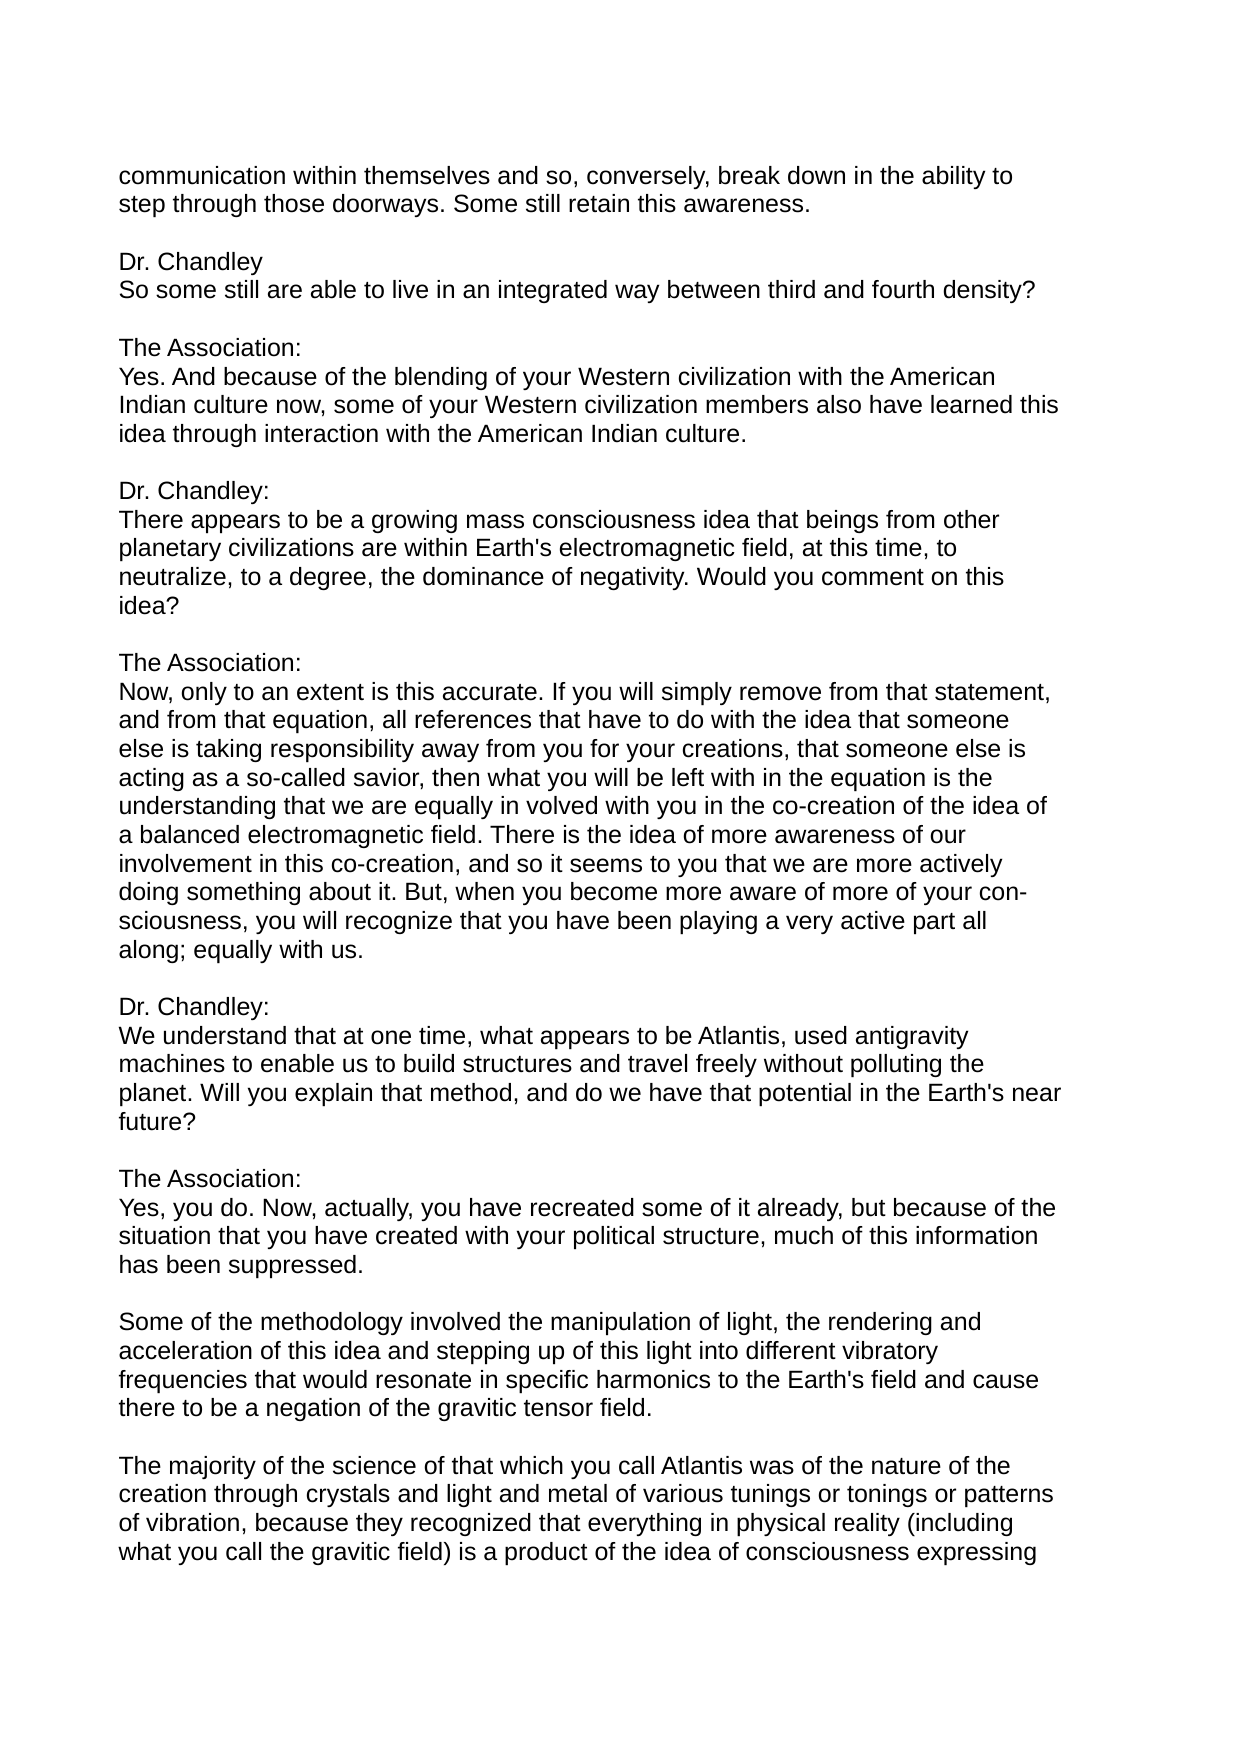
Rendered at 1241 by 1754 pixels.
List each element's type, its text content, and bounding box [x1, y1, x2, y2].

text frequencies that would resonate in specific harmonics to the Earth's field and cause [118, 1365, 1240, 1394]
text creation through crystals and light and metal of various tunings or tonings or patterns [118, 1480, 1240, 1508]
text We understand that at one time, what appears to be Atlantis, used antigravity [118, 1021, 1240, 1050]
text there to be a negation of the gravitic tensor field. [118, 1394, 1240, 1422]
text Yes, you do. Now, actually, you have recreated some of it already, but because of the [118, 1193, 1240, 1222]
text The majority of the science of that which you call Atlantis was of the nature of the [118, 1451, 1240, 1480]
text else is taking responsibility away from you for your creations, that someone else is [118, 734, 1240, 763]
text The Association: [118, 649, 1240, 677]
text communication within themselves and so, conversely, break down in the ability to [118, 161, 1240, 190]
text acting as a so-called savior, then what you will be left with in the equation is the [118, 763, 1240, 792]
text Now, only to an extent is this accurate. If you will simply remove from that statement, [118, 677, 1240, 706]
text The Association: [118, 333, 1240, 362]
text planetary civilizations are within Earth's electromagnetic field, at this time, to [118, 534, 1240, 563]
text understanding that we are equally in volved with you in the co-creation of the idea of [118, 792, 1240, 821]
text involvement in this co-creation, and so it seems to you that we are more actively [118, 849, 1240, 878]
text There appears to be a growing mass consciousness idea that beings from other [118, 505, 1240, 534]
text machines to enable us to build structures and travel freely without polluting the [118, 1050, 1240, 1078]
text Dr. Chandley: [118, 992, 1240, 1021]
text idea? [118, 591, 1240, 620]
text and from that equation, all references that have to do with the idea that someone [118, 706, 1240, 734]
text neutralize, to a degree, the dominance of negativity. Would you comment on this [118, 563, 1240, 591]
text Dr. Chandley: [118, 477, 1240, 505]
text what you call the gravitic field) is a product of the idea of consciousness expressing [118, 1537, 1240, 1566]
text situation that you have created with your political structure, much of this information [118, 1222, 1240, 1250]
text along; equally with us. [118, 935, 1240, 964]
text So some still are able to live in an integrated way between third and fourth density? [118, 276, 1240, 304]
text idea through interaction with the American Indian culture. [118, 419, 1240, 448]
text Dr. Chandley [118, 247, 1240, 276]
text Some of the methodology involved the manipulation of light, the rendering and [118, 1308, 1240, 1336]
text Indian culture now, some of your Western civilization members also have learned this [118, 391, 1240, 419]
text The Association: [118, 1164, 1240, 1193]
text Yes. And because of the blending of your Western civilization with the American [118, 362, 1240, 391]
text future? [118, 1107, 1240, 1136]
text acceleration of this idea and stepping up of this light into different vibratory [118, 1336, 1240, 1365]
text of vibration, because they recognized that everything in physical reality (including [118, 1508, 1240, 1537]
text a balanced electromagnetic field. There is the idea of more awareness of our [118, 821, 1240, 849]
text planet. Will you explain that method, and do we have that potential in the Earth's near [118, 1078, 1240, 1107]
text doing something about it. But, when you become more aware of more of your con- [118, 878, 1240, 906]
text step through those doorways. Some still retain this awareness. [118, 190, 1240, 218]
text sciousness, you will recognize that you have been playing a very active part all [118, 906, 1240, 935]
text has been suppressed. [118, 1250, 1240, 1279]
